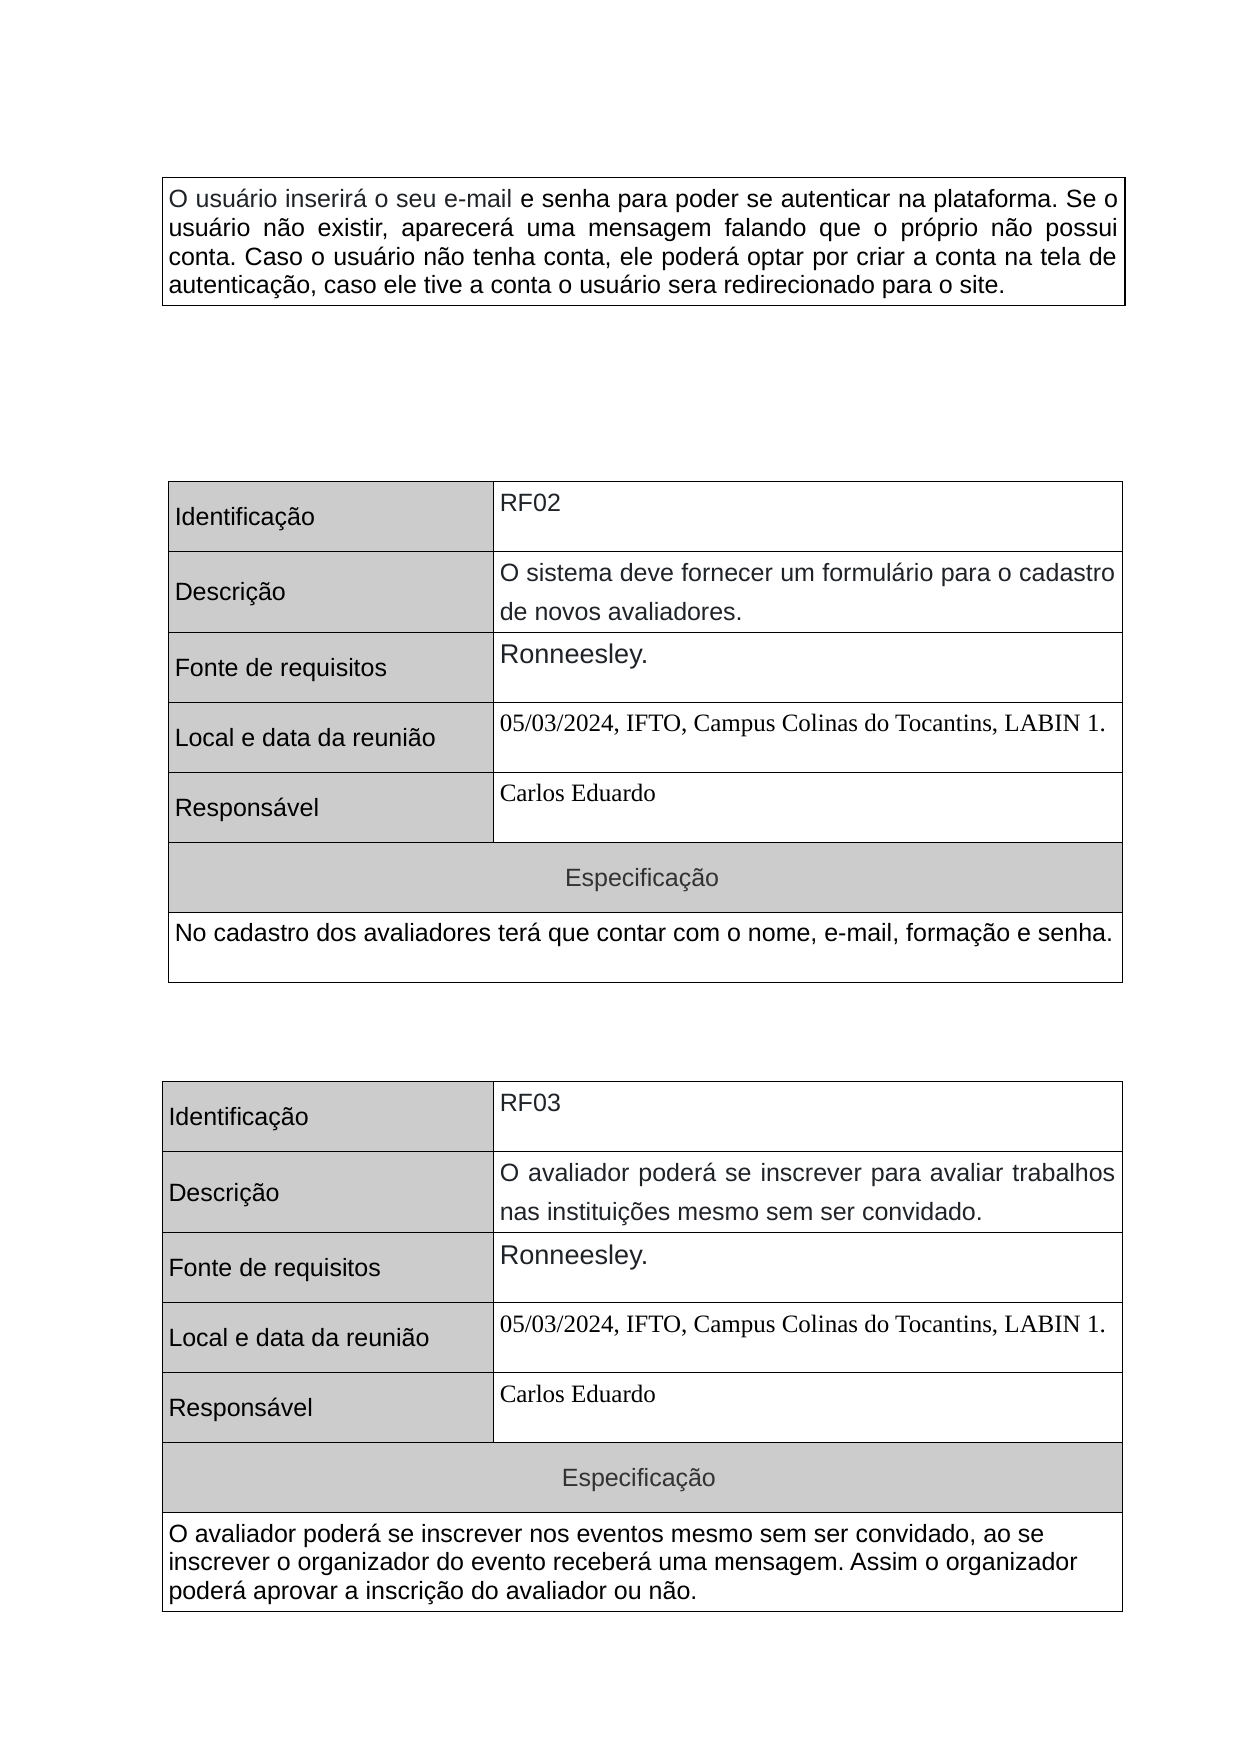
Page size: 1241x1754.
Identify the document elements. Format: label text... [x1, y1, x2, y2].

table_cell 05/03/2024, IFTO, Campus Colinas do Tocantins, LABIN 1. [494, 703, 1122, 772]
table_cell Descrição [169, 552, 493, 632]
table_cell No cadastro dos avaliadores terá que contar com o nome, e-mail, formação e senha. [169, 913, 1122, 982]
table_cell O avaliador poderá se inscrever nos eventos mesmo sem ser convidado, ao se inscrever o organizador do evento receberá uma mensagem. Assim o organizador poderá aprovar a inscrição do avaliador ou não. [163, 1513, 1122, 1611]
table_cell O avaliador poderá se inscrever para avaliar trabalhos nas instituições mesmo sem ser convidado. [494, 1152, 1122, 1232]
table_cell Ronneesley. [494, 1233, 1122, 1302]
table_cell Especificação [163, 1443, 1122, 1512]
table_cell Fonte de requisitos [169, 633, 493, 702]
table_cell Local e data da reunião [169, 703, 493, 772]
table_header RF02 [494, 482, 1122, 551]
table_cell Local e data da reunião [163, 1303, 493, 1372]
table_cell Carlos Eduardo [494, 1373, 1122, 1442]
table_cell Responsável [169, 773, 493, 842]
table_cell O usuário inserirá o seu e-mail e senha para poder se autenticar na plataforma. Se o usuário não existir, aparecerá uma mensagem falando que o próprio não possui conta. Caso o usuário não tenha conta, ele poderá optar por criar a conta na tela de autenticação, caso ele tive a conta o usuário sera redirecionado para o site. [163, 178, 1124, 305]
table_cell Carlos Eduardo [494, 773, 1122, 842]
table_cell Especificação [169, 843, 1122, 912]
table_cell 05/03/2024, IFTO, Campus Colinas do Tocantins, LABIN 1. [494, 1303, 1122, 1372]
table_cell Fonte de requisitos [163, 1233, 493, 1302]
table_header Identificação [163, 1082, 493, 1151]
table_cell Ronneesley. [494, 633, 1122, 702]
table_header RF03 [494, 1082, 1122, 1151]
table_cell Responsável [163, 1373, 493, 1442]
table_cell Descrição [163, 1152, 493, 1232]
table_cell O sistema deve fornecer um formulário para o cadastro de novos avaliadores. [494, 552, 1122, 632]
table_header Identificação [169, 482, 493, 551]
